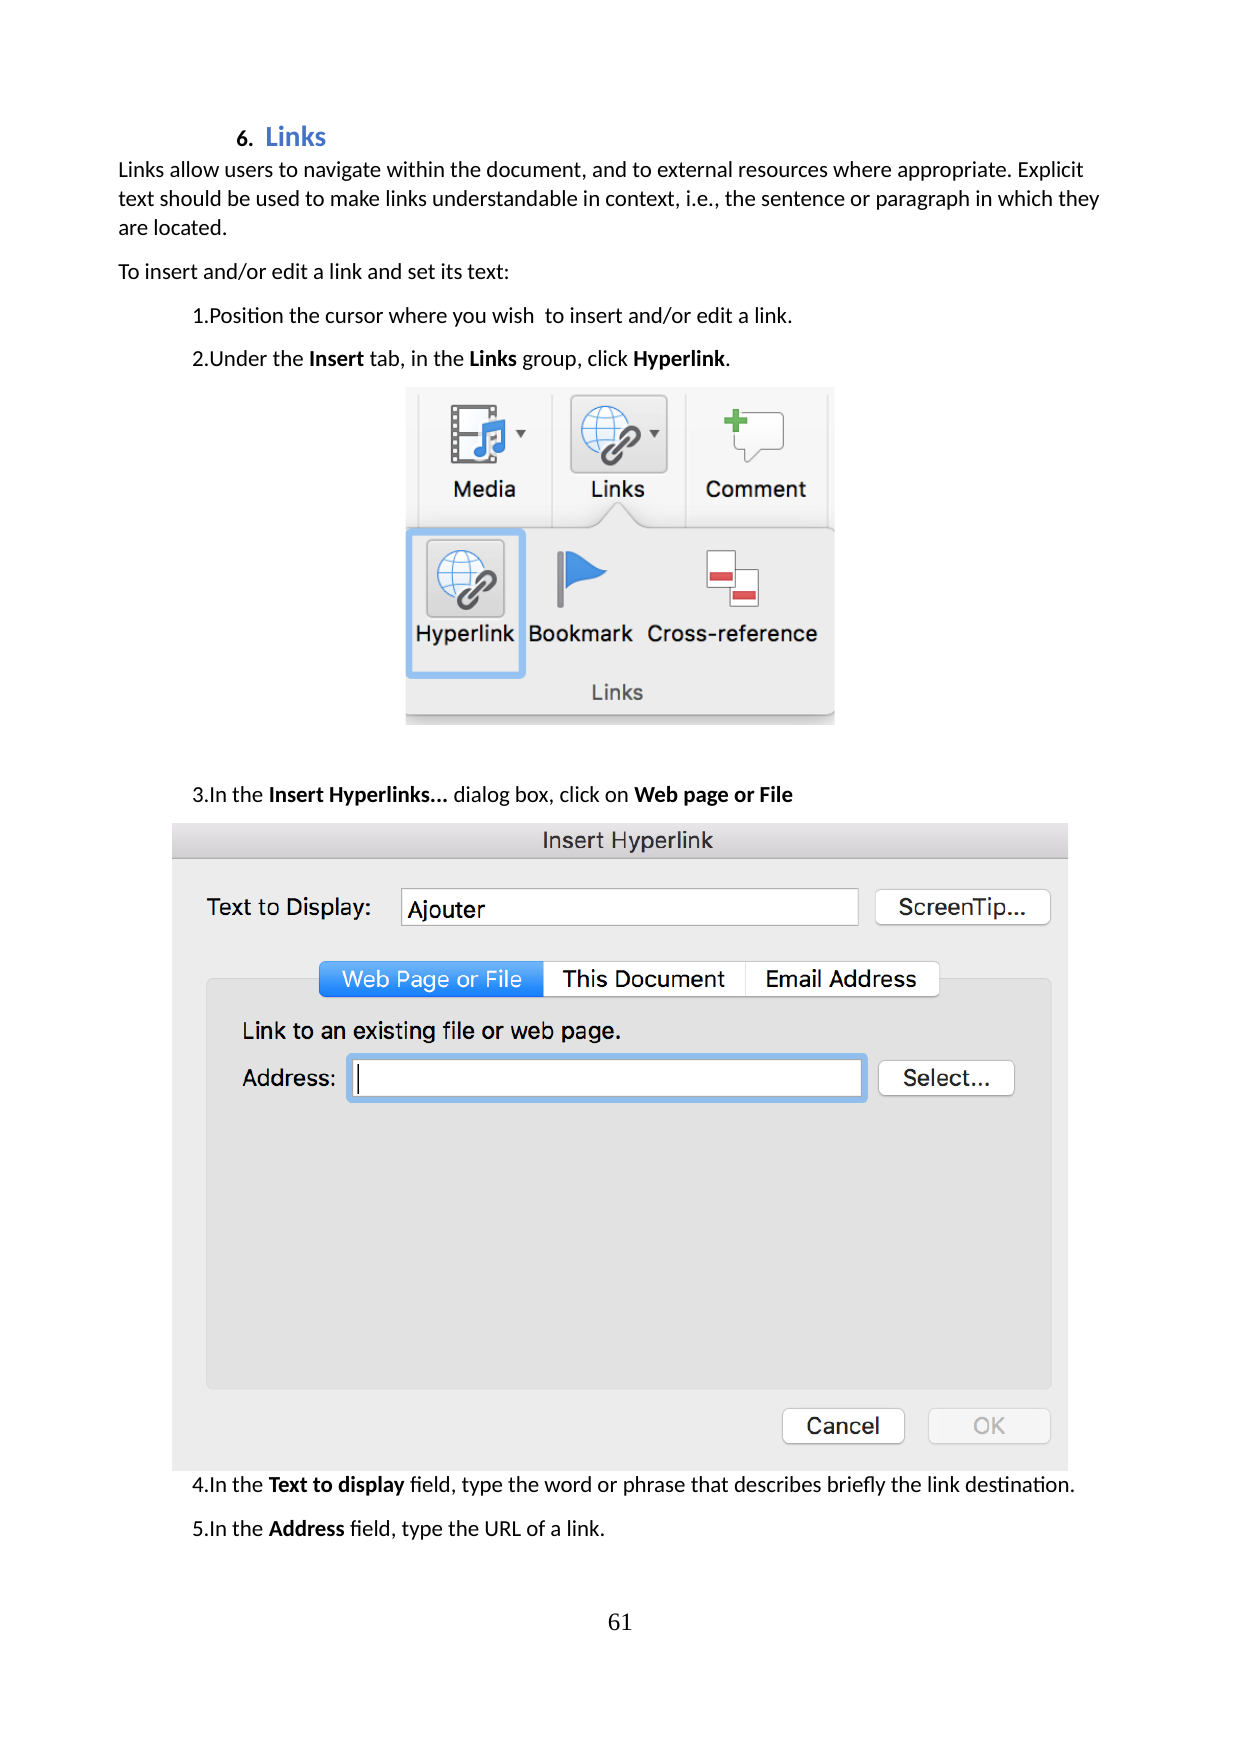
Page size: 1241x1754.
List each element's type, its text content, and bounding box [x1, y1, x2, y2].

picture [172, 823, 1069, 1471]
list In the Insert Hyperlinks... dialog box, click on Web page or File [118, 779, 1122, 808]
subtitle Links [236, 118, 1122, 154]
list Under the Insert tab, in the Links group, click Hyperlink. [118, 343, 1122, 372]
list In the Text to display field, type the word or phrase that describes briefly the link destination. [118, 823, 1122, 1498]
text To insert and/or edit a link and set its text: [118, 256, 1122, 285]
picture [405, 387, 835, 725]
list In the Address field, type the URL of a link. [118, 1513, 1122, 1542]
text Links allow users to navigate within the document, and to external resources where appropriate. Explicit text should be used to make links understandable in context, i.e., the sentence or paragraph in which they are located. [118, 154, 1122, 241]
list Position the cursor where you wish to insert and/or edit a link. [118, 299, 1122, 329]
